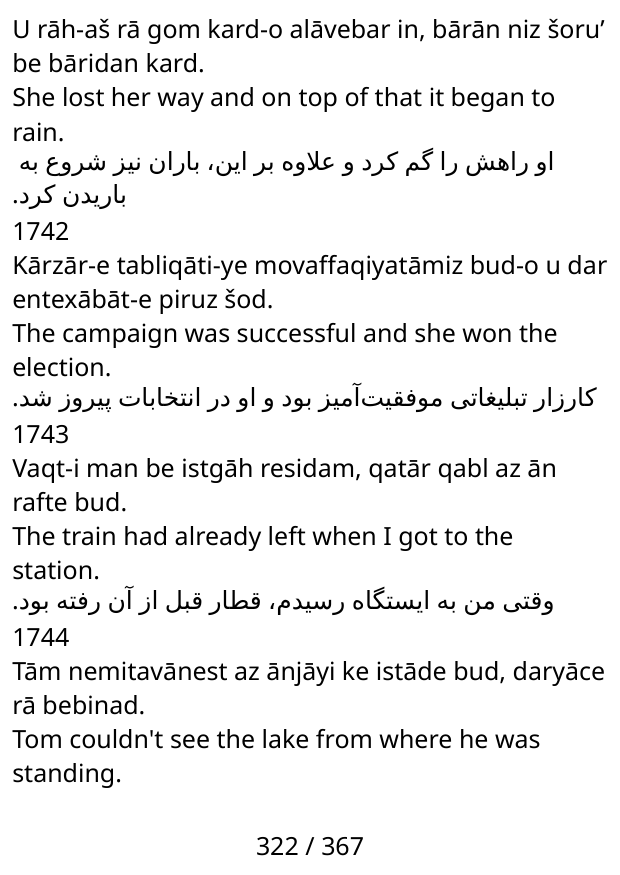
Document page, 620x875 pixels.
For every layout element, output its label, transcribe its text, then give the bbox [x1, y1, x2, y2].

text Kārzār-e tabliqāti-ye movaffaqiyatāmiz bud-o u dar entexābāt-e piruz šod. [12, 247, 607, 316]
text 1742 [12, 213, 607, 247]
text او راهش را گم کرد و علاوه بر این، باران نیز شروع به باریدن کرد. [12, 148, 607, 213]
text Vaqt-i man be istgāh residam, qatār qabl az ān rafte bud. [12, 450, 607, 518]
text The train had already left when I got to the station. [12, 518, 607, 587]
text The campaign was successful and she won the election. [12, 316, 607, 384]
text 1743 [12, 416, 607, 450]
text Tām nemi‌tavānest az ānjāyi ke istāde bud, daryāce rā bebinad. [12, 653, 607, 721]
text Tom couldn't see the lake from where he was standing. [12, 721, 607, 789]
text کارزار تبلیغاتی موفقیت‌آمیز بود و او در انتخابات پیروز شد. [12, 384, 607, 416]
text 1744 [12, 619, 607, 653]
text U rāh-aš rā gom kard-o alāvebar in, bārān niz šoru’ be bāridan kard. [12, 12, 607, 80]
text وقتی من به ایستگاه رسیدم، قطار قبل از آن رفته بود. [12, 587, 607, 619]
text She lost her way and on top of that it began to rain. [12, 80, 607, 148]
